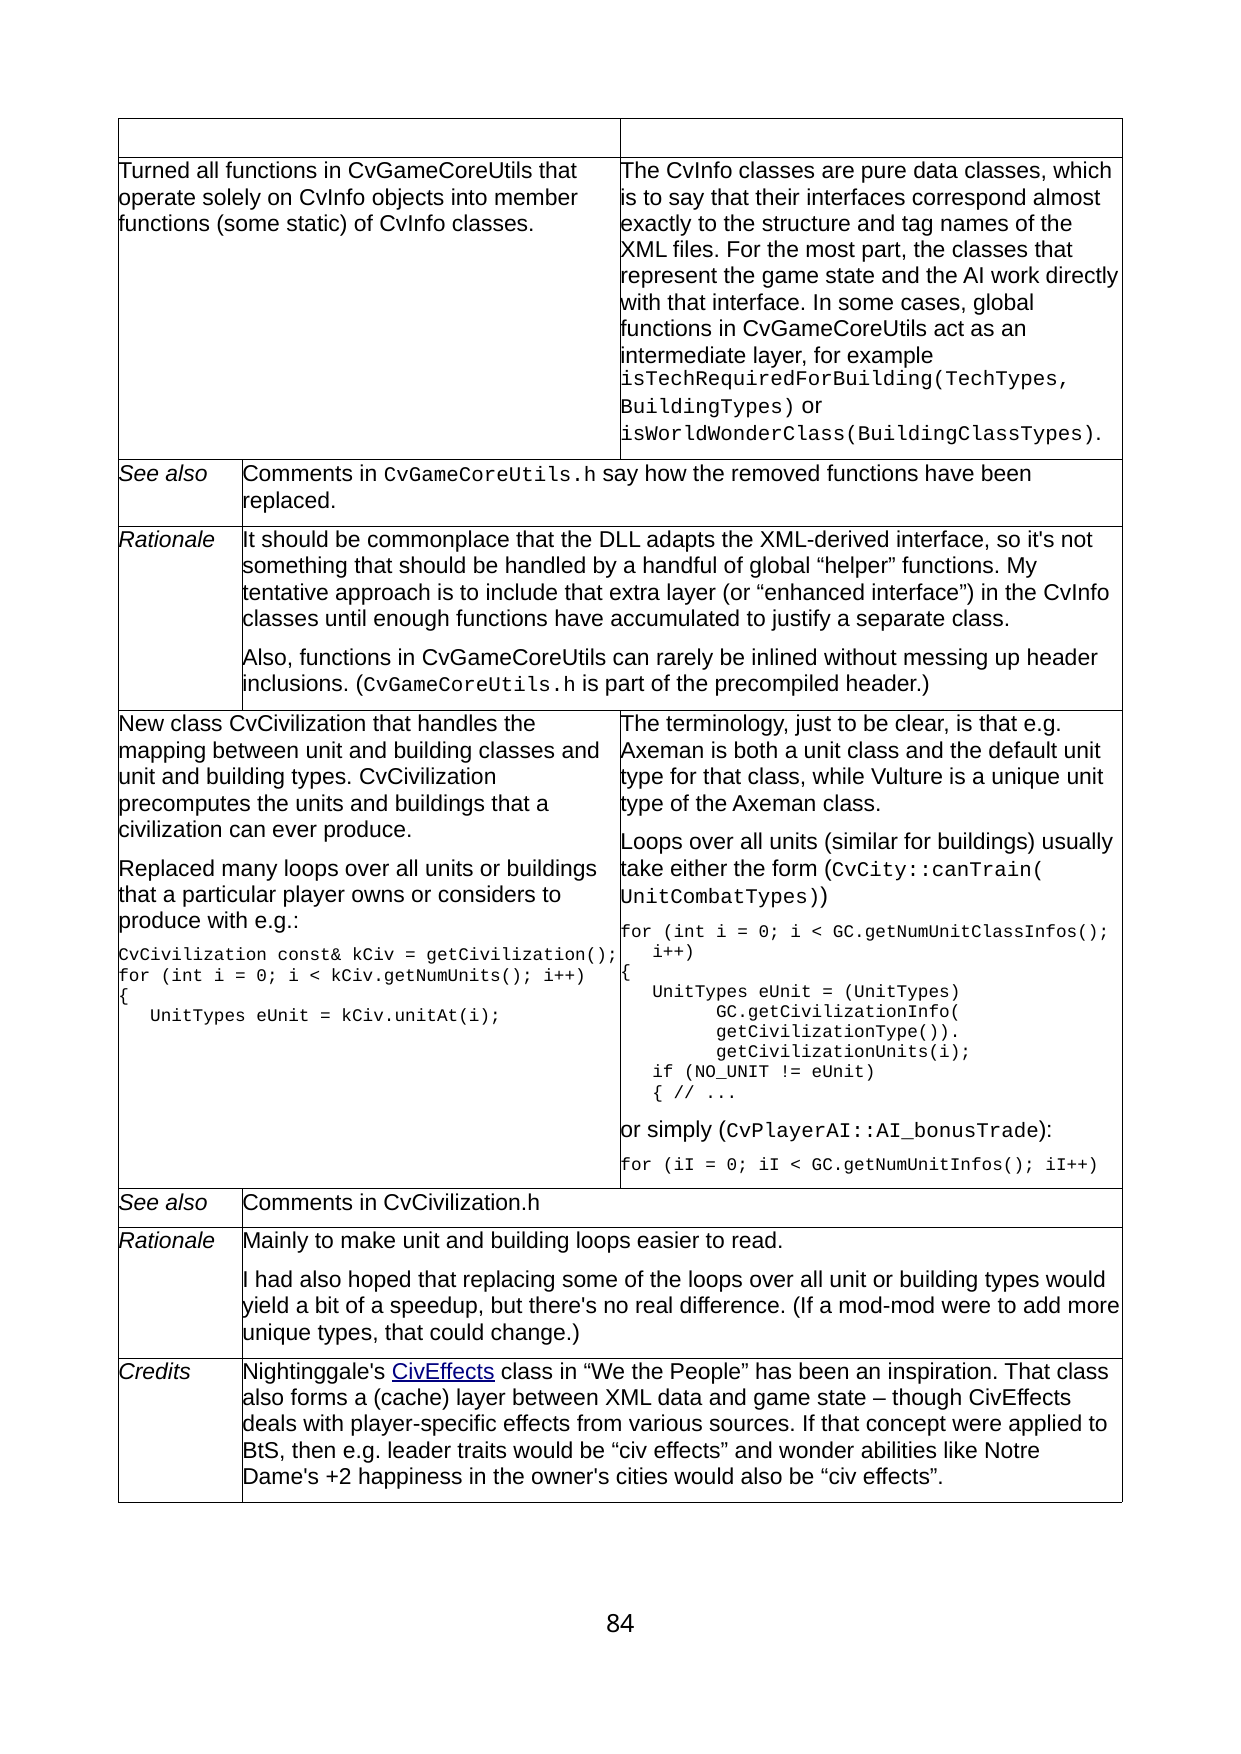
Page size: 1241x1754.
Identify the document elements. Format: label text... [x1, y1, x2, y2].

table_cell The terminology, just to be clear, is that e.g. Axeman is both a unit class and the default unit type for that class, while Vulture is a unique unit type of the Axeman class. Loops over all units (similar for buildings) usually take either the form (CvCity::canTrain( UnitCombatTypes)) for (int i = 0; i < GC.getNumUnitClassInfos(); i++) { UnitTypes eUnit = (UnitTypes) GC.getCivilizationInfo( getCivilizationType()). getCivilizationUnits(i); if (NO_UNIT != eUnit) { // ... or simply (CvPlayerAI::AI_bonusTrade): for (iI = 0; iI < GC.getNumUnitInfos(); iI++) [621, 711, 1122, 1188]
table_cell Comments in CvCivilization.h [243, 1189, 1122, 1227]
table_cell Credits [119, 1359, 242, 1502]
table_cell Turned all functions in CvGameCoreUtils that operate solely on CvInfo objects into member functions (some static) of CvInfo classes. [119, 158, 620, 459]
table_cell The CvInfo classes are pure data classes, which is to say that their interfaces correspond almost exactly to the structure and tag names of the XML files. For the most part, the classes that represent the game state and the AI work directly with that interface. In some cases, global functions in CvGameCoreUtils act as an intermediate layer, for example isTechRequiredForBuilding(TechTypes, BuildingTypes) or isWorldWonderClass(BuildingClassTypes). [621, 158, 1122, 459]
table_cell Mainly to make unit and building loops easier to read. I had also hoped that replacing some of the loops over all unit or building types would yield a bit of a speedup, but there's no real difference. (If a mod-mod were to add more unique types, that could change.) [243, 1228, 1122, 1357]
table_cell Rationale [119, 527, 242, 710]
table_cell Comments in CvGameCoreUtils.h say how the removed functions have been replaced. [243, 460, 1122, 526]
table_cell Rationale [119, 1228, 242, 1357]
table_cell New class CvCivilization that handles the mapping between unit and building classes and unit and building types. CvCivilization precomputes the units and buildings that a civilization can ever produce. Replaced many loops over all units or buildings that a particular player owns or considers to produce with e.g.: CvCivilization const& kCiv = getCivilization(); for (int i = 0; i < kCiv.getNumUnits(); i++) { UnitTypes eUnit = kCiv.unitAt(i); [119, 711, 620, 1188]
table_cell It should be commonplace that the DLL adapts the XML-derived interface, so it's not something that should be handled by a handful of global “helper” functions. My tentative approach is to include that extra layer (or “enhanced interface”) in the CvInfo classes until enough functions have accumulated to justify a separate class. Also, functions in CvGameCoreUtils can rarely be inlined without messing up header inclusions. (CvGameCoreUtils.h is part of the precompiled header.) [243, 527, 1122, 710]
table_cell [119, 119, 620, 157]
table_cell See also [119, 460, 242, 526]
table_cell Nightinggale's CivEffects class in “We the People” has been an inspiration. That class also forms a (cache) layer between XML data and game state – though CivEffects deals with player-specific effects from various sources. If that concept were applied to BtS, then e.g. leader traits would be “civ effects” and wonder abilities like Notre Dame's +2 happiness in the owner's cities would also be “civ effects”. [243, 1359, 1122, 1502]
table_cell [621, 119, 1122, 157]
table_cell See also [119, 1189, 242, 1227]
